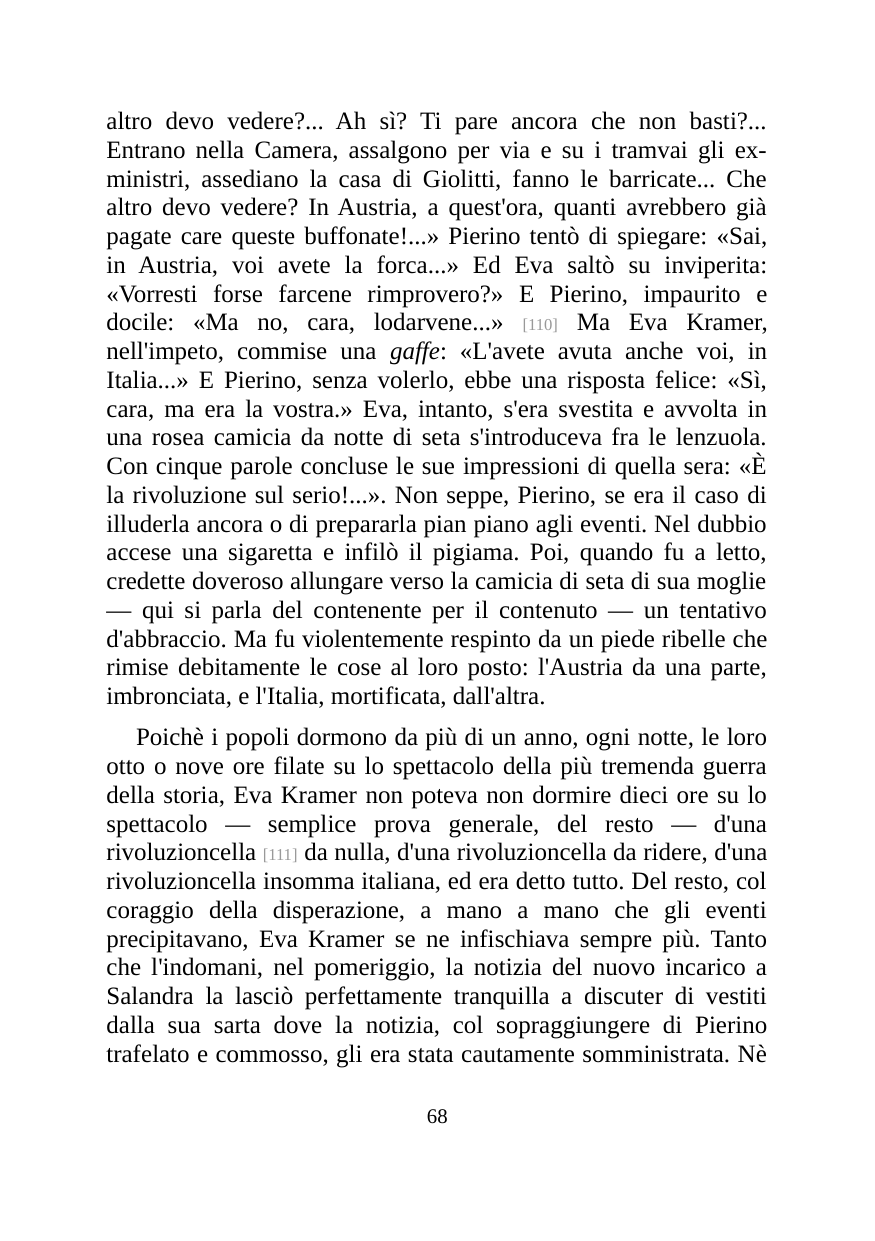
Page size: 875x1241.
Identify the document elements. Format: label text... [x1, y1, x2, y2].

text Poichè i popoli dormono da più di un anno, ogni notte, le loro otto o nove ore filate su lo spettacolo della più tremenda guerra della storia, Eva Kramer non poteva non dormire dieci ore su lo spettacolo — semplice prova generale, del resto — d'una rivoluzioncella [111] da nulla, d'una rivoluzioncella da ridere, d'una rivoluzioncella insomma italiana, ed era detto tutto. Del resto, col coraggio della disperazione, a mano a mano che gli eventi precipitavano, Eva Kramer se ne infischiava sempre più. Tanto che l'indomani, nel pomeriggio, la notizia del nuovo incarico a Salandra la lasciò perfettamente tranquilla a discuter di vestiti dalla sua sarta dove la notizia, col sopraggiungere di Pierino trafelato e commosso, gli era stata cautamente somministrata. Nè [106, 722, 768, 1067]
text altro devo vedere?... Ah sì? Ti pare ancora che non basti?... Entrano nella Camera, assalgono per via e su i tramvai gli ex-ministri, assediano la casa di Giolitti, fanno le barricate... Che altro devo vedere? In Austria, a quest'ora, quanti avrebbero già pagate care queste buffonate!...» Pierino tentò di spiegare: «Sai, in Austria, voi avete la forca...» Ed Eva saltò su inviperita: «Vorresti forse farcene rimprovero?» E Pierino, impaurito e docile: «Ma no, cara, lodarvene...» [110] Ma Eva Kramer, nell'impeto, commise una gaffe: «L'avete avuta anche voi, in Italia...» E Pierino, senza volerlo, ebbe una risposta felice: «Sì, cara, ma era la vostra.» Eva, intanto, s'era svestita e avvolta in una rosea camicia da notte di seta s'introduceva fra le lenzuola. Con cinque parole concluse le sue impressioni di quella sera: «È la rivoluzione sul serio!...». Non seppe, Pierino, se era il caso di illuderla ancora o di prepararla pian piano agli eventi. Nel dubbio accese una sigaretta e infilò il pigiama. Poi, quando fu a letto, credette doveroso allungare verso la camicia di seta di sua moglie — qui si parla del contenente per il contenuto — un tentativo d'abbraccio. Ma fu violentemente respinto da un piede ribelle che rimise debitamente le cose al loro posto: l'Austria da una parte, imbronciata, e l'Italia, mortificata, dall'altra. [106, 106, 768, 710]
